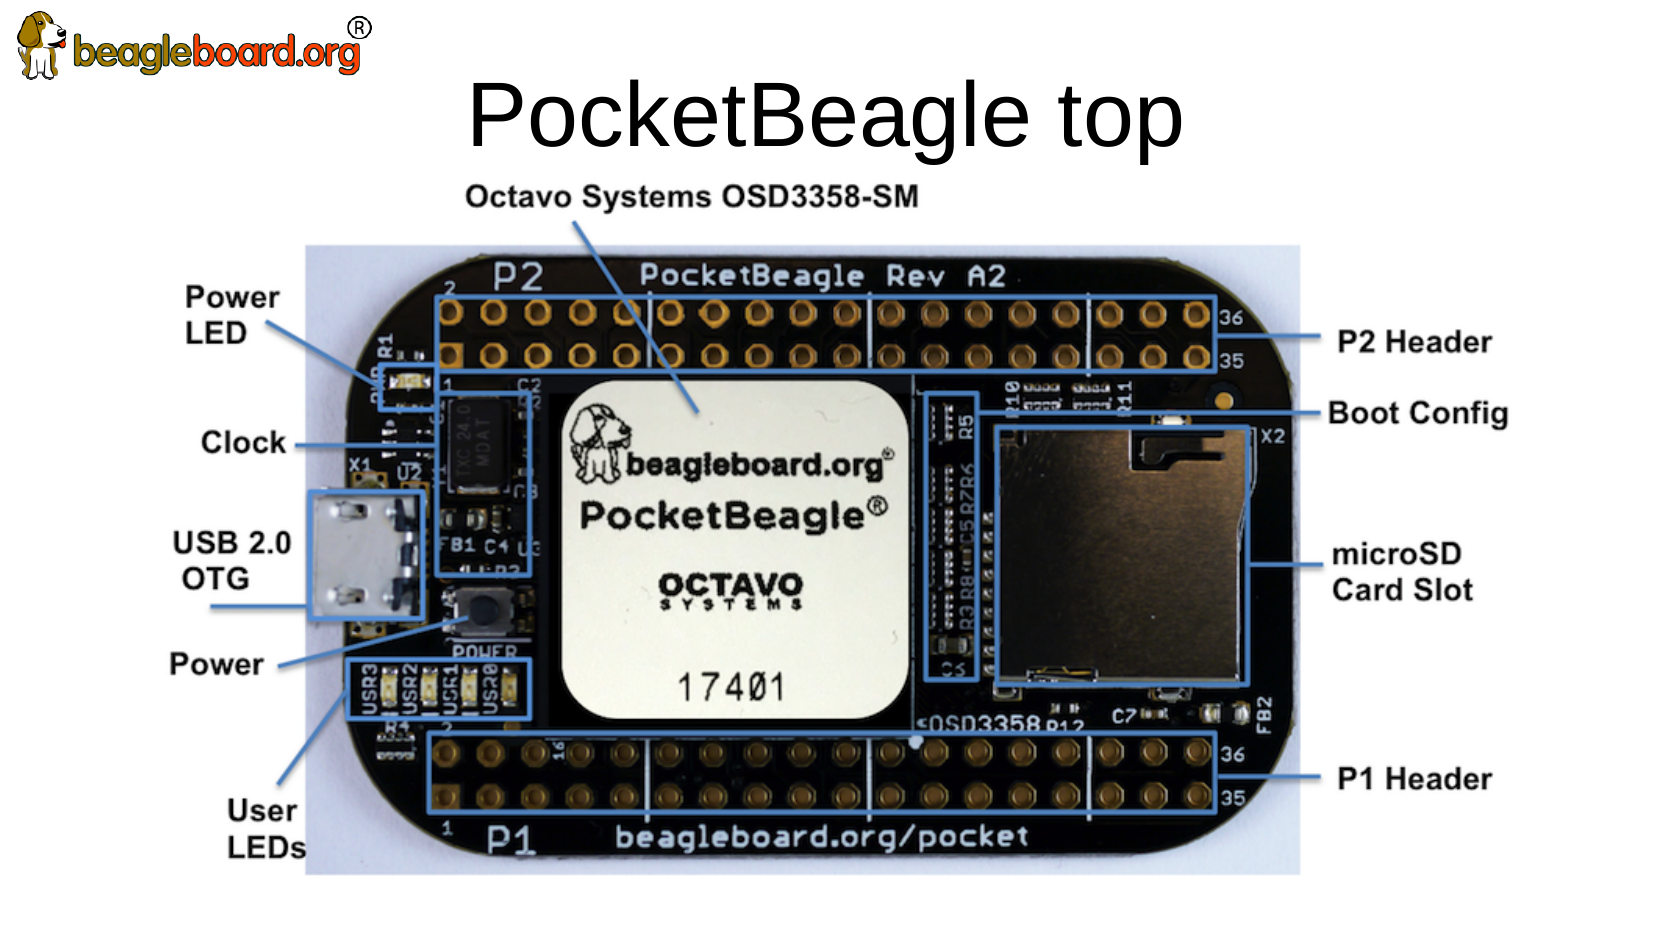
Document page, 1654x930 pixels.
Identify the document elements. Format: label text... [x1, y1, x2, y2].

picture [157, 172, 1515, 891]
picture [17, 11, 372, 80]
title PocketBeagle top [82, 37, 1571, 193]
